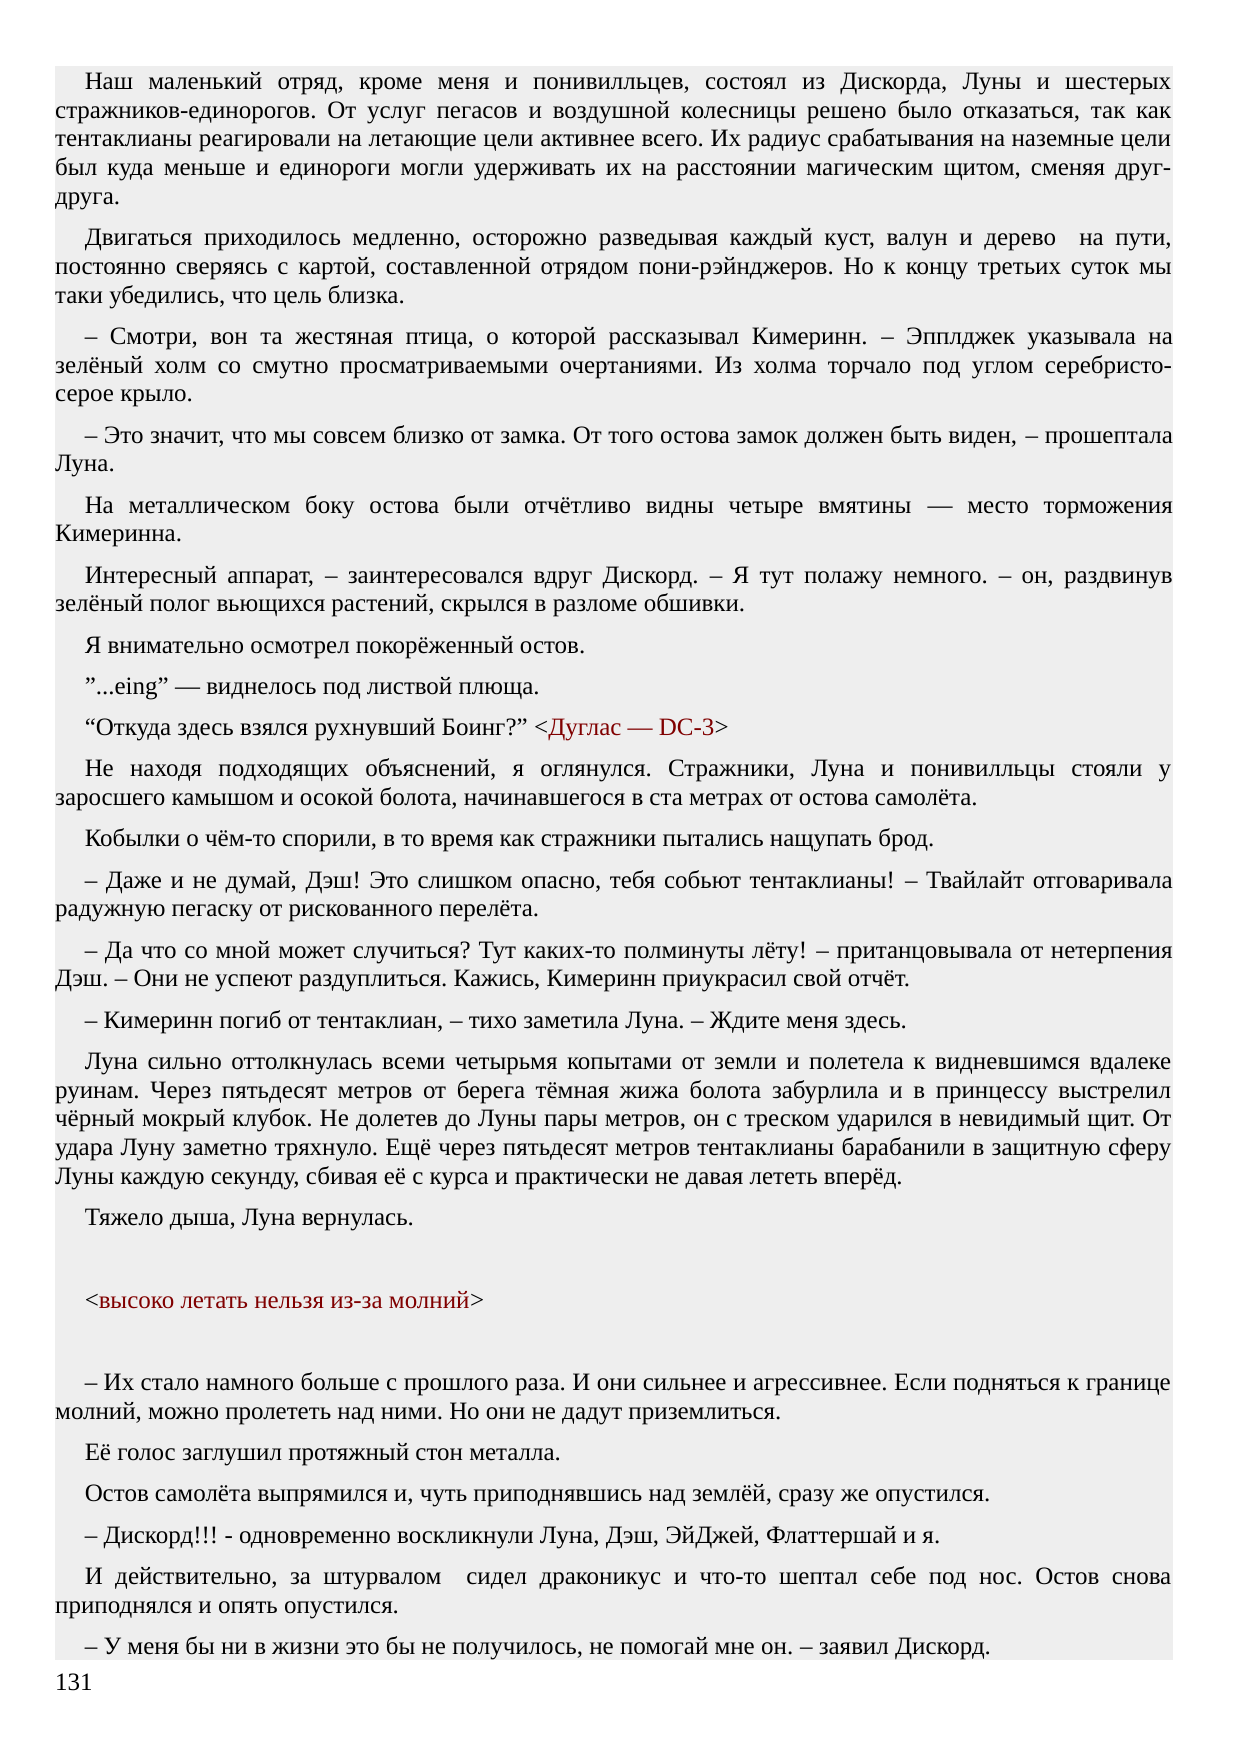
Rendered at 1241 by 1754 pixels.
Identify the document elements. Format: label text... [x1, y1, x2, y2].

text – У меня бы ни в жизни это бы не получилось, не помогай мне он. – заявил Дискорд. [55, 1631, 1173, 1660]
text “Откуда здесь взялся рухнувший Боинг?” <Дуглас — DC-3> [55, 712, 1173, 741]
text Наш маленький отряд, кроме меня и понивилльцев, состоял из Дискорда, Луны и шестерых стражников-единорогов. От услуг пегасов и воздушной колесницы решено было отказаться, так как тентаклианы реагировали на летающие цели активнее всего. Их радиус срабатывания на наземные цели был куда меньше и единороги могли удерживать их на расстоянии магическим щитом, сменяя друг-друга. [55, 66, 1173, 210]
text Луна сильно оттолкнулась всеми четырьмя копытами от земли и полетела к видневшимся вдалеке руинам. Через пятьдесят метров от берега тёмная жижа болота забурлила и в принцессу выстрелил чёрный мокрый клубок. Не долетев до Луны пары метров, он с треском ударился в невидимый щит. От удара Луну заметно тряхнуло. Ещё через пятьдесят метров тентаклианы барабанили в защитную сферу Луны каждую секунду, сбивая её с курса и практически не давая лететь вперёд. [55, 1046, 1173, 1190]
text – Дискорд!!! - одновременно воскликнули Луна, Дэш, ЭйДжей, Флаттершай и я. [55, 1520, 1173, 1548]
text И действительно, за штурвалом сидел драконикус и что-то шептал себе под нос. Остов снова приподнялся и опять опустился. [55, 1561, 1173, 1618]
text – Их стало намного больше с прошлого раза. И они сильнее и агрессивнее. Если подняться к границе молний, можно пролететь над ними. Но они не дадут приземлиться. [55, 1367, 1173, 1425]
text <высоко летать нельзя из-за молний> [55, 1285, 1173, 1313]
text Её голос заглушил протяжный стон металла. [55, 1437, 1173, 1466]
text Не находя подходящих объяснений, я оглянулся. Стражники, Луна и понивилльцы стояли у заросшего камышом и осокой болота, начинавшегося в ста метрах от остова самолёта. [55, 753, 1173, 811]
text Остов самолёта выпрямился и, чуть приподнявшись над землёй, сразу же опустился. [55, 1478, 1173, 1507]
text Двигаться приходилось медленно, осторожно разведывая каждый куст, валун и дерево на пути, постоянно сверяясь с картой, составленной отрядом пони-рэйнджеров. Но к концу третьих суток мы таки убедились, что цель близка. [55, 222, 1173, 308]
text ”...eing” — виднелось под листвой плюща. [55, 671, 1173, 700]
text – Это значит, что мы совсем близко от замка. От того остова замок должен быть виден, – прошептала Луна. [55, 420, 1173, 477]
text Я внимательно осмотрел покорёженный остов. [55, 630, 1173, 658]
text Кобылки о чём-то спорили, в то время как стражники пытались нащупать брод. [55, 823, 1173, 852]
text На металлическом боку остова были отчётливо видны четыре вмятины — место торможения Кимеринна. [55, 490, 1173, 547]
text Тяжело дыша, Луна вернулась. [55, 1202, 1173, 1231]
text – Смотри, вон та жестяная птица, о которой рассказывал Кимеринн. – Эпплджек указывала на зелёный холм со смутно просматриваемыми очертаниями. Из холма торчало под углом серебристо-серое крыло. [55, 321, 1173, 407]
text Интересный аппарат, – заинтересовался вдруг Дискорд. – Я тут полажу немного. – он, раздвинув зелёный полог вьющихся растений, скрылся в разломе обшивки. [55, 560, 1173, 617]
text – Кимеринн погиб от тентаклиан, – тихо заметила Луна. – Ждите меня здесь. [55, 1005, 1173, 1033]
text – Да что со мной может случиться? Тут каких-то полминуты лёту! – пританцовывала от нетерпения Дэш. – Они не успеют раздуплиться. Кажись, Кимеринн приукрасил свой отчёт. [55, 935, 1173, 992]
text – Даже и не думай, Дэш! Это слишком опасно, тебя собьют тентаклианы! – Твайлайт отговаривала радужную пегаску от рискованного перелёта. [55, 865, 1173, 922]
